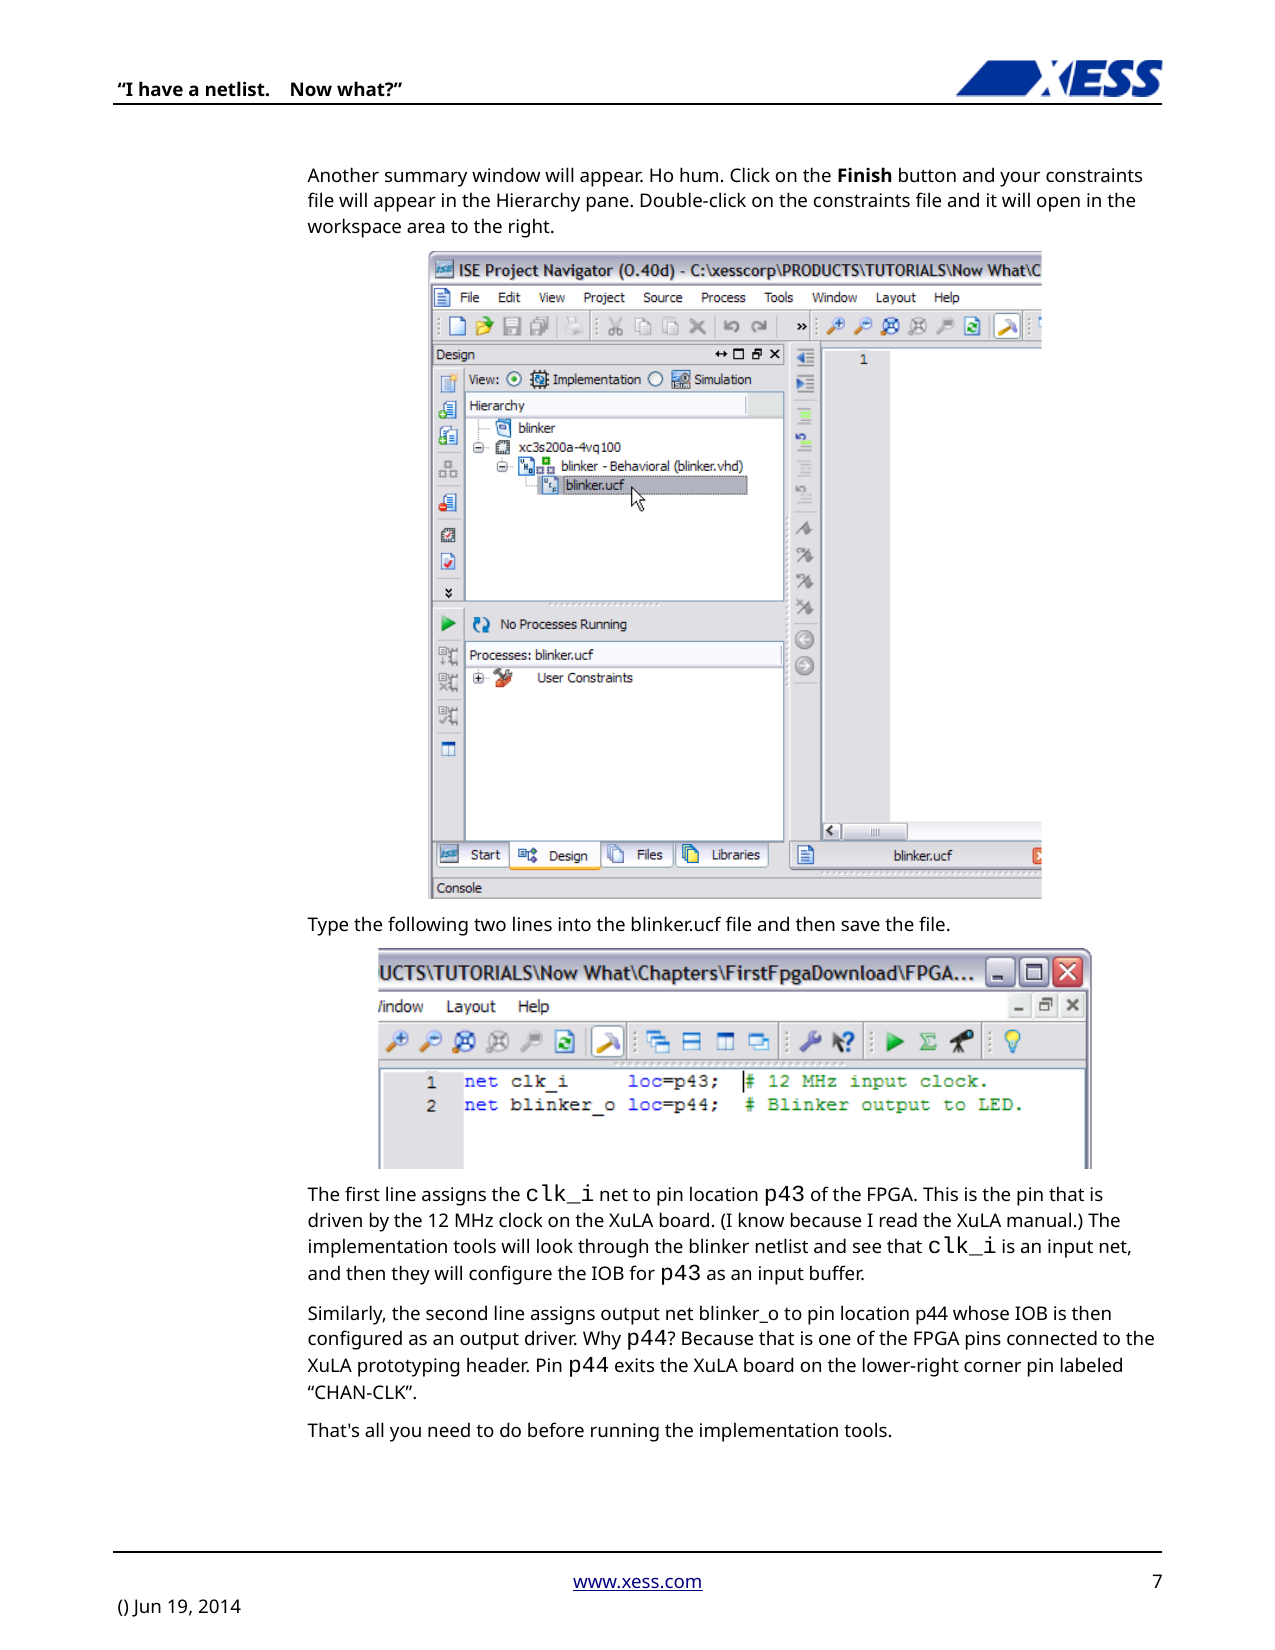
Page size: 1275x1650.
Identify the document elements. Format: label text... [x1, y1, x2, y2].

picture [428, 251, 1042, 899]
text Another summary window will appear. Ho hum. Click on the Finish button and your constraints file will appear in the Hierarchy pane. Double-click on the constraints file and it will open in the workspace area to the right. [307, 162, 1162, 238]
text That's all you need to do before running the implementation tools. [307, 1417, 1162, 1443]
text The first line assigns the clk_i net to pin location p43 of the FPGA. This is the pin that is driven by the 12 MHz clock on the XuLA board. (I know because I read the XuLA manual.) The implementation tools will look through the blinker netlist and see that clk_i is an input net, and then they will configure the IOB for p43 as an input buffer. [307, 1181, 1162, 1287]
text Similarly, the second line assigns output net blinker_o to pin location p44 whose IOB is then configured as an output driver. Why p44? Because that is one of the FPGA pins connected to the XuLA prototyping header. Pin p44 exits the XuLA board on the lower-right corner pin labeled “CHAN-CLK”. [307, 1300, 1162, 1405]
text Type the following two lines into the blinker.ucf file and then save the file. [307, 911, 1162, 936]
picture [955, 60, 1163, 97]
picture [378, 948, 1092, 1169]
